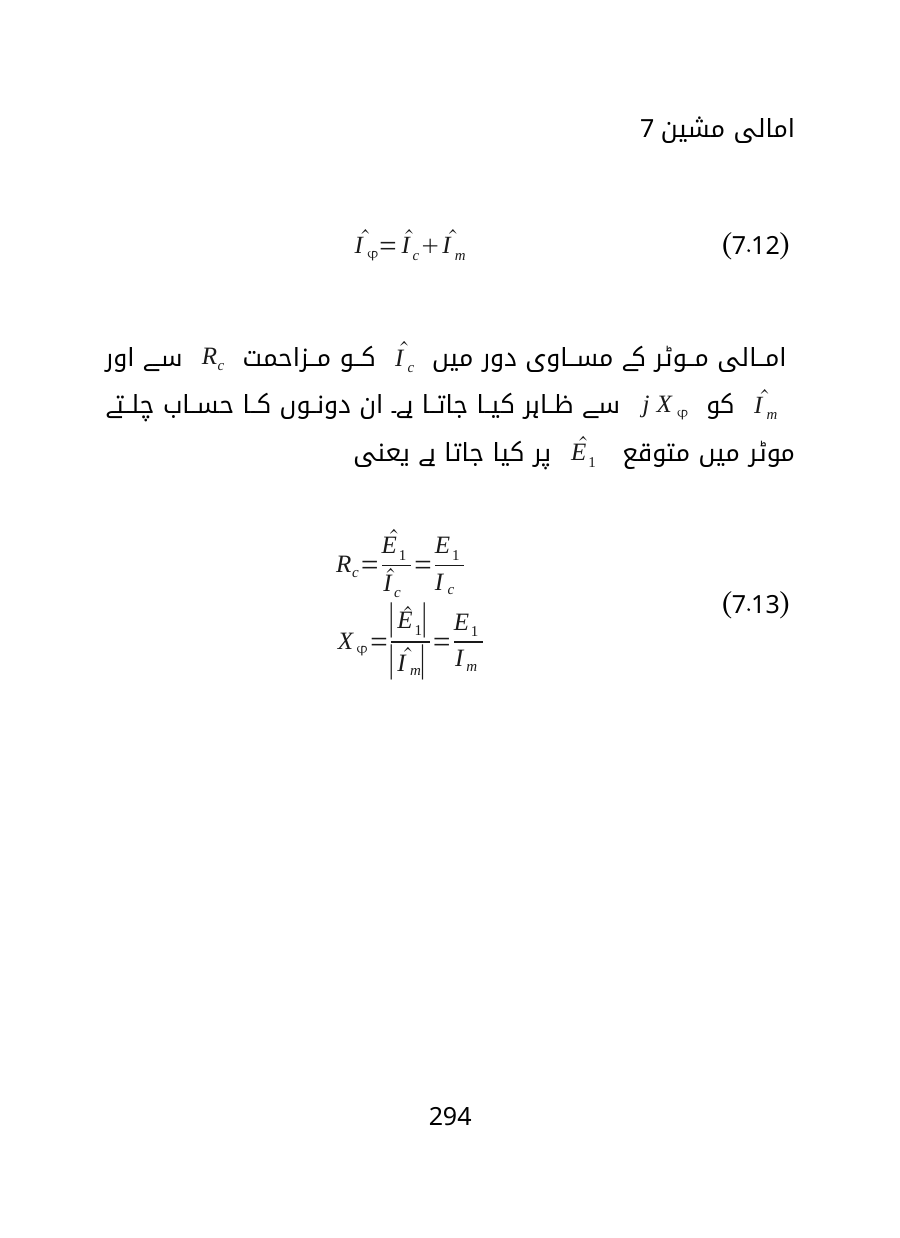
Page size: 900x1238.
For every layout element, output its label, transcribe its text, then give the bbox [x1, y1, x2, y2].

table_header (7.12) [705, 216, 795, 288]
table_header [105, 216, 705, 288]
text امالی موٹر کے مساوی دور میںکو مزاحمتسے اورکوسے ظاہر کیا جاتا ہے۔ ان دونوں کا حساب چلتے موٹر میں متوقع پر کیا جاتا ہے یعنی [105, 334, 795, 477]
table_header (7.13) [705, 523, 795, 699]
table_header [105, 523, 705, 699]
